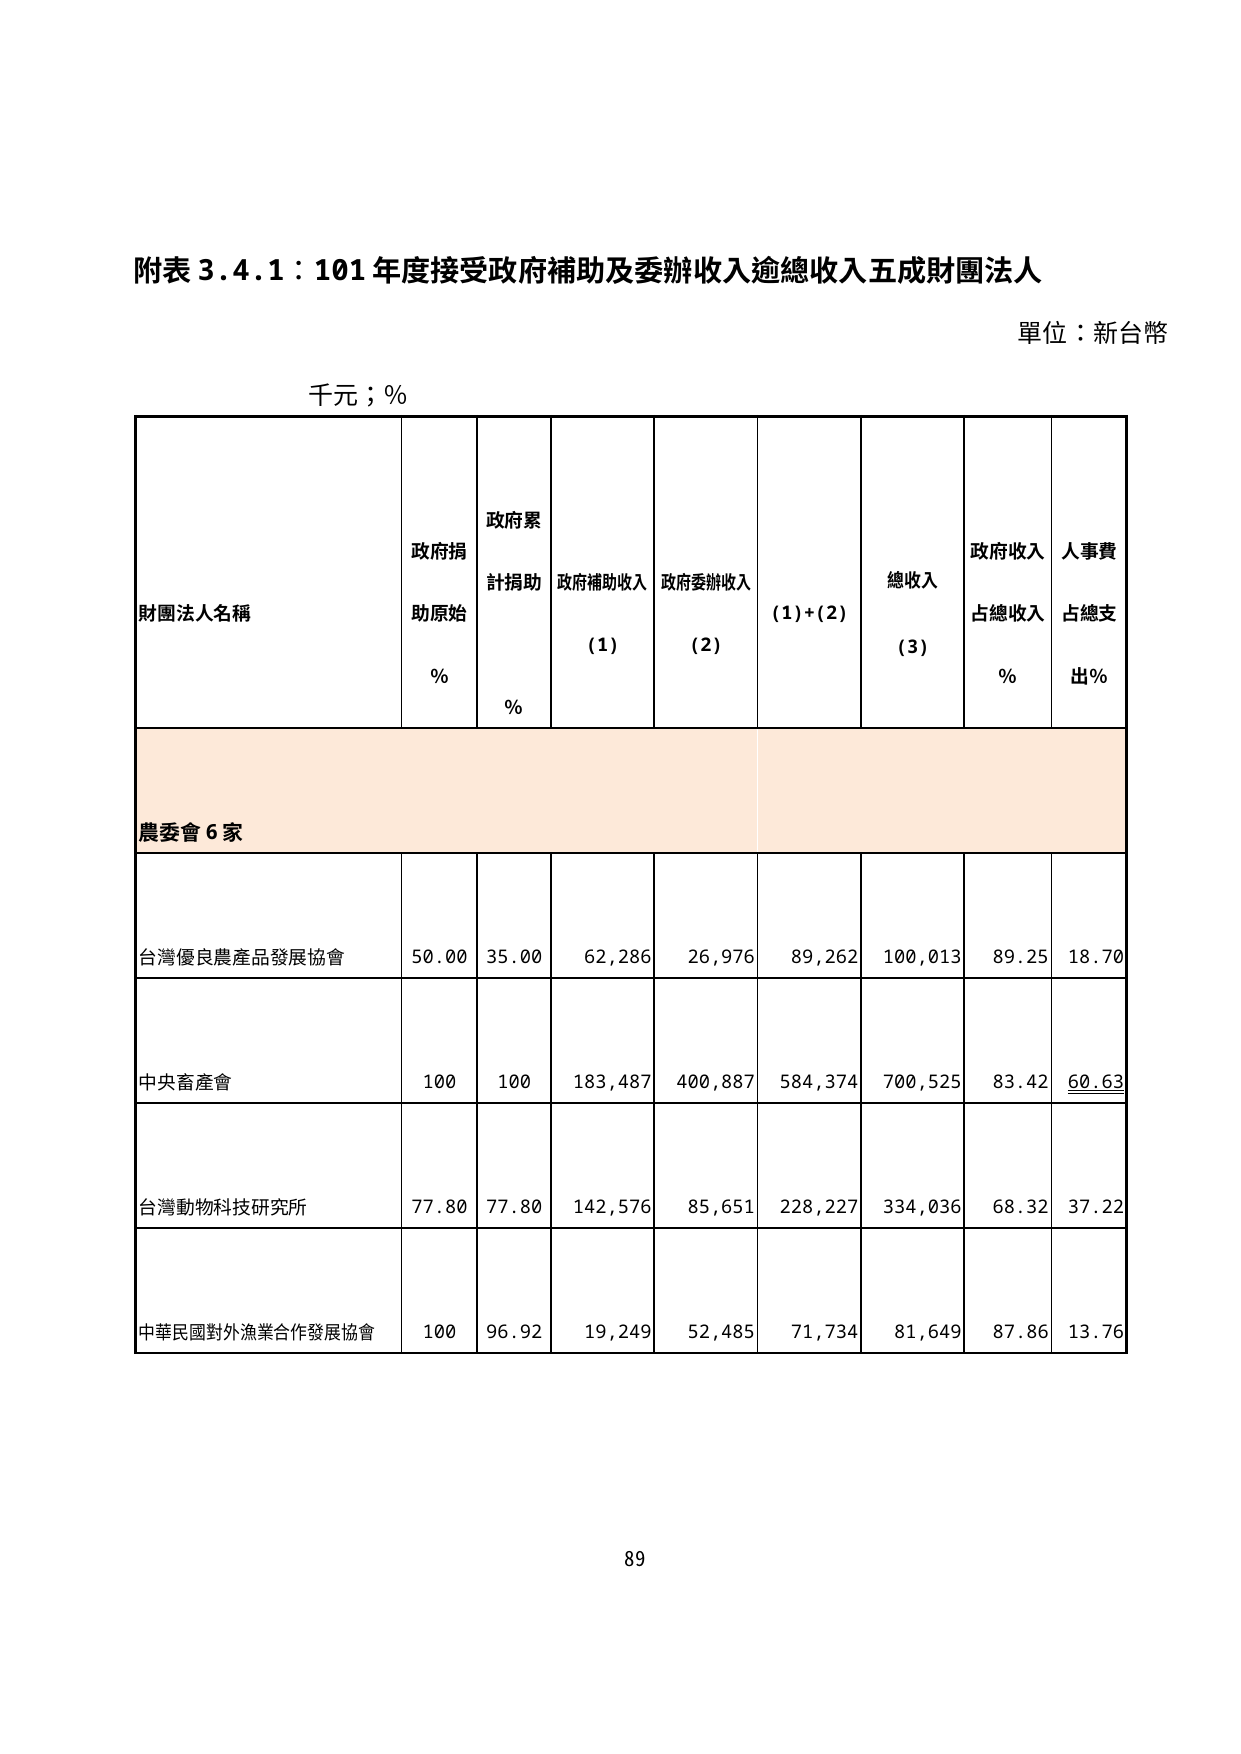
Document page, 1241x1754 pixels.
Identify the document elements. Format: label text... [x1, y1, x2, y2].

table_header 政府補助收入(1) [552, 418, 653, 727]
table_cell [1051, 729, 1125, 852]
table_cell 83.42 [965, 979, 1051, 1102]
table_cell [758, 729, 861, 852]
table_cell 89,262 [758, 854, 860, 977]
table_cell 19,249 [552, 1229, 653, 1352]
table_cell 89.25 [965, 854, 1051, 977]
table_cell 100,013 [862, 854, 963, 977]
table_cell 228,227 [758, 1104, 860, 1227]
table_cell 18.70 [1052, 854, 1125, 977]
table_cell 35.00 [478, 854, 550, 977]
table_header 政府累計捐助 ％ [478, 418, 550, 727]
table_header 總收入 (3) [862, 418, 963, 727]
table_cell 台灣動物科技研究所 [137, 1104, 401, 1227]
table_cell 100 [402, 979, 476, 1102]
table_cell [402, 729, 477, 852]
table_cell 60.63 [1052, 979, 1125, 1102]
table_cell [551, 729, 654, 852]
table_cell 中華民國對外漁業合作發展協會 [137, 1229, 401, 1352]
table_header 政府委辦收入(2) [655, 418, 757, 727]
table_cell 334,036 [862, 1104, 963, 1227]
table_cell 100 [478, 979, 550, 1102]
table_cell 中央畜產會 [137, 979, 401, 1102]
table_cell 37.22 [1052, 1104, 1125, 1227]
table_cell 700,525 [862, 979, 963, 1102]
table_header 政府收入占總收入％ [965, 418, 1051, 727]
table_cell 26,976 [655, 854, 757, 977]
table_header 財團法人名稱 [137, 418, 401, 727]
table_header 人事費占總支出％ [1052, 418, 1125, 727]
table_cell [654, 729, 757, 852]
table_cell 100 [402, 1229, 476, 1352]
table_cell 142,576 [552, 1104, 653, 1227]
text 單位：新台幣千元；％ [133, 290, 1168, 415]
table_cell 183,487 [552, 979, 653, 1102]
table_cell 77.80 [478, 1104, 550, 1227]
table_cell 584,374 [758, 979, 860, 1102]
table_header (1)+(2) [758, 418, 860, 727]
table_cell 87.86 [965, 1229, 1051, 1352]
table_cell 71,734 [758, 1229, 860, 1352]
table_cell 96.92 [478, 1229, 550, 1352]
table_cell 13.76 [1052, 1229, 1125, 1352]
table_cell [964, 729, 1051, 852]
table_cell 81,649 [862, 1229, 963, 1352]
table_cell [861, 729, 964, 852]
table_header 政府捐助原始 ％ [402, 418, 476, 727]
table_cell 400,887 [655, 979, 757, 1102]
table_cell 50.00 [402, 854, 476, 977]
table_cell 85,651 [655, 1104, 757, 1227]
table_cell 農委會6家 [137, 729, 402, 852]
table_cell 52,485 [655, 1229, 757, 1352]
table_cell 77.80 [402, 1104, 476, 1227]
table_cell 62,286 [552, 854, 653, 977]
text 附表3.4.1：101年度接受政府補助及委辦收入逾總收入五成財團法人 [133, 227, 1136, 290]
table_cell 台灣優良農產品發展協會 [137, 854, 401, 977]
table_cell 68.32 [965, 1104, 1051, 1227]
table_cell [477, 729, 551, 852]
